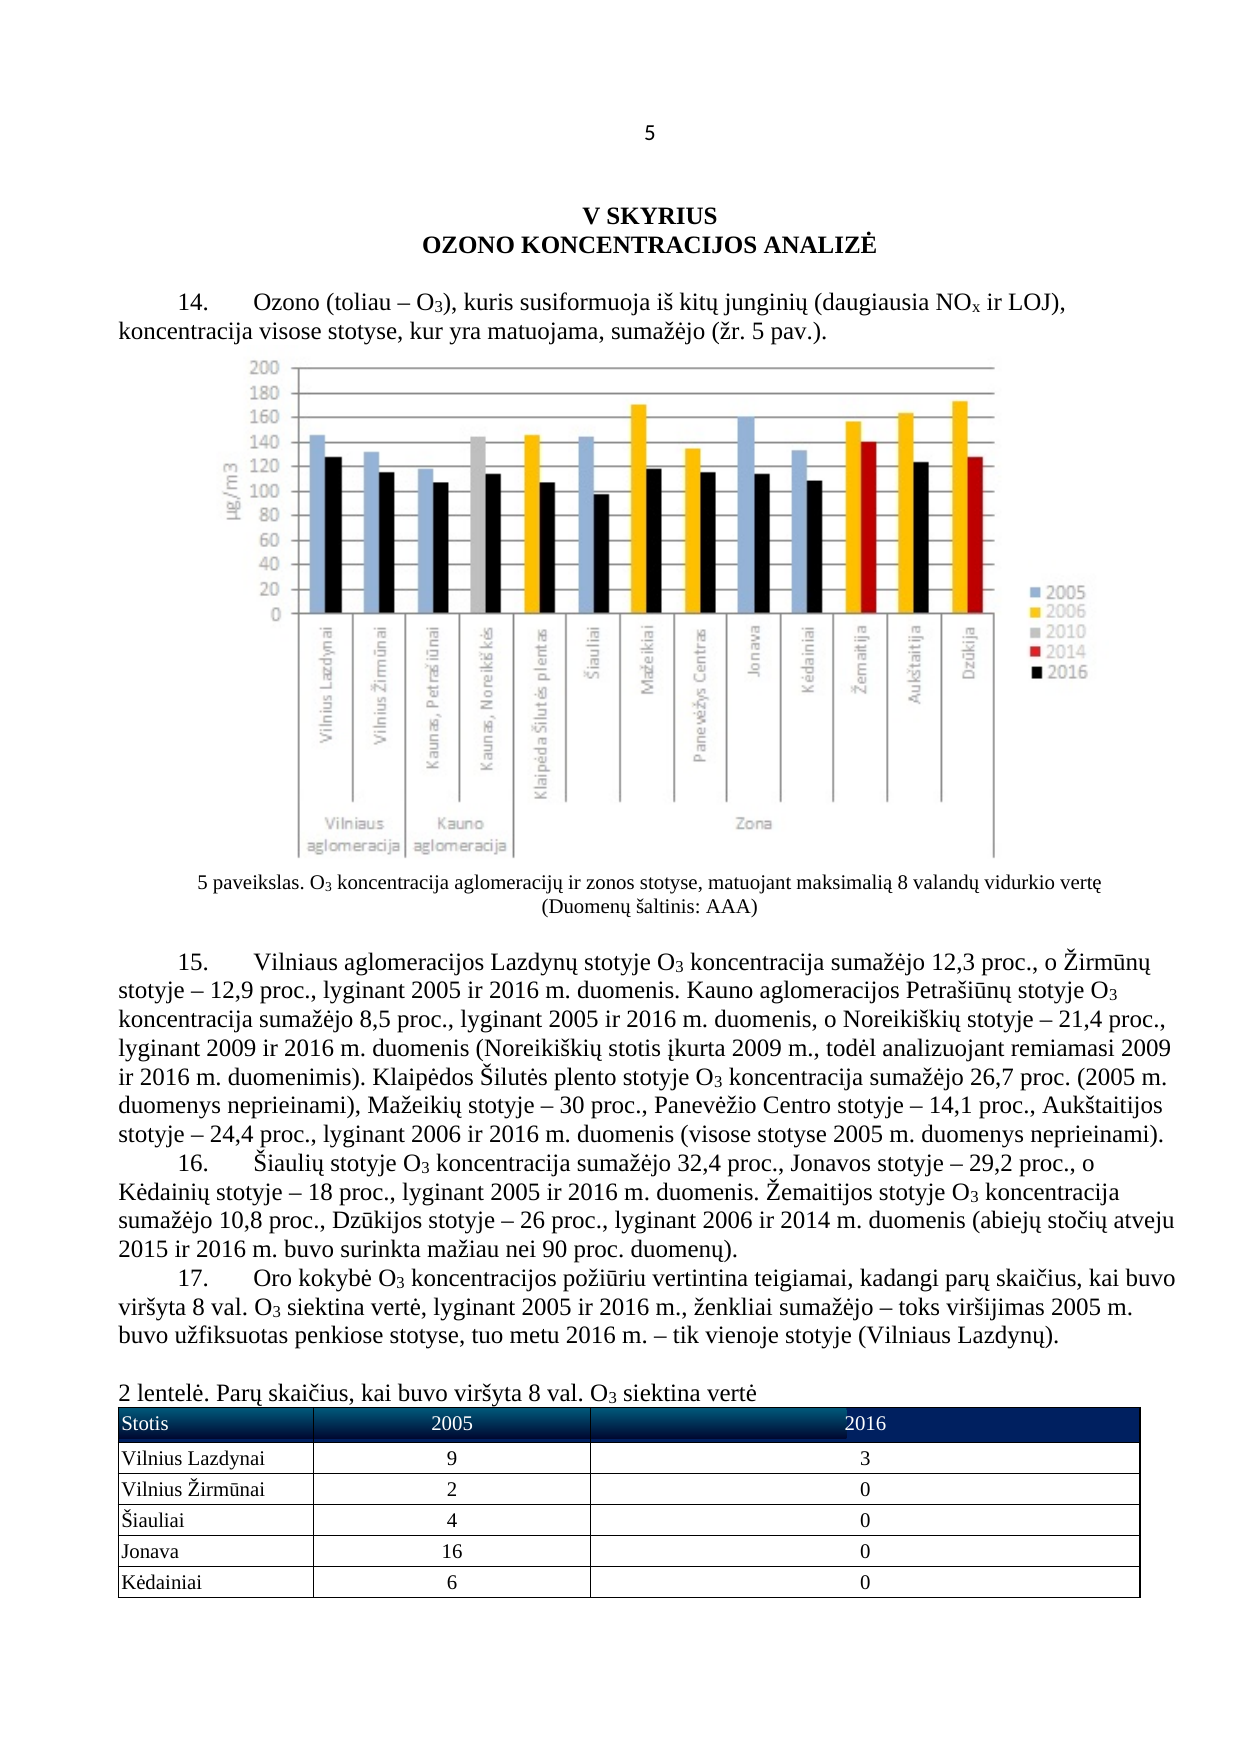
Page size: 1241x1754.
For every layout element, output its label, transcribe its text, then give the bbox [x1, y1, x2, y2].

table_cell 4 [314, 1505, 590, 1535]
subtitle V SKYRIUS [118, 201, 1181, 230]
table_cell 16 [314, 1536, 590, 1566]
table_cell Kėdainiai [119, 1567, 313, 1597]
text (Duomenų šaltinis: AAA) [118, 894, 1181, 918]
table_cell Šiauliai [119, 1505, 313, 1535]
table_cell 0 [591, 1536, 1139, 1566]
subtitle OZONO KONCENTRACIJOS ANALIZĖ [118, 230, 1181, 259]
table_cell 3 [591, 1443, 1139, 1473]
table_header 2016 [591, 1408, 1139, 1442]
text 17. Oro kokybė O3 koncentracijos požiūriu vertintina teigiamai, kadangi parų skaičius, kai buvo viršyta 8 val. O3 siektina vertė, lyginant 2005 ir 2016 m., ženkliai sumažėjo – toks viršijimas 2005 m. buvo užfiksuotas penkiose stotyse, tuo metu 2016 m. – tik vienoje stotyje (Vilniaus Lazdynų). [118, 1263, 1181, 1349]
text 15. Vilniaus aglomeracijos Lazdynų stotyje O3 koncentracija sumažėjo 12,3 proc., o Žirmūnų stotyje – 12,9 proc., lyginant 2005 ir 2016 m. duomenis. Kauno aglomeracijos Petrašiūnų stotyje O3 koncentracija sumažėjo 8,5 proc., lyginant 2005 ir 2016 m. duomenis, o Noreikiškių stotyje – 21,4 proc., lyginant 2009 ir 2016 m. duomenis (Noreikiškių stotis įkurta 2009 m., todėl analizuojant remiamasi 2009 ir 2016 m. duomenimis). Klaipėdos Šilutės plento stotyje O3 koncentracija sumažėjo 26,7 proc. (2005 m. duomenys neprieinami), Mažeikių stotyje – 30 proc., Panevėžio Centro stotyje – 14,1 proc., Aukštaitijos stotyje – 24,4 proc., lyginant 2006 ir 2016 m. duomenis (visose stotyse 2005 m. duomenys neprieinami). [118, 947, 1181, 1148]
table_cell 0 [591, 1474, 1139, 1504]
table_cell 2 [314, 1474, 590, 1504]
table_cell Jonava [119, 1536, 313, 1566]
table_cell Vilnius Žirmūnai [119, 1474, 313, 1504]
table_cell 0 [591, 1505, 1139, 1535]
table_cell Vilnius Lazdynai [119, 1443, 313, 1473]
table_cell 6 [314, 1567, 590, 1597]
text 16. Šiaulių stotyje O3 koncentracija sumažėjo 32,4 proc., Jonavos stotyje – 29,2 proc., o Kėdainių stotyje – 18 proc., lyginant 2005 ir 2016 m. duomenis. Žemaitijos stotyje O3 koncentracija sumažėjo 10,8 proc., Dzūkijos stotyje – 26 proc., lyginant 2006 ir 2014 m. duomenis (abiejų stočių atveju 2015 ir 2016 m. buvo surinkta mažiau nei 90 proc. duomenų). [118, 1148, 1181, 1263]
text 5 paveikslas. O3 koncentracija aglomeracijų ir zonos stotyse, matuojant maksimalią 8 valandų vidurkio vertę [118, 870, 1181, 894]
table_cell 0 [591, 1567, 1139, 1597]
text 2 lentelė. Parų skaičius, kai buvo viršyta 8 val. O3 siektina vertė [118, 1378, 1181, 1407]
text 14. Ozono (toliau – O3), kuris susiformuoja iš kitų junginių (daugiausia NOx ir LOJ), koncentracija visose stotyse, kur yra matuojama, sumažėjo (žr. 5 pav.). [118, 287, 1181, 345]
table_cell 9 [314, 1443, 590, 1473]
